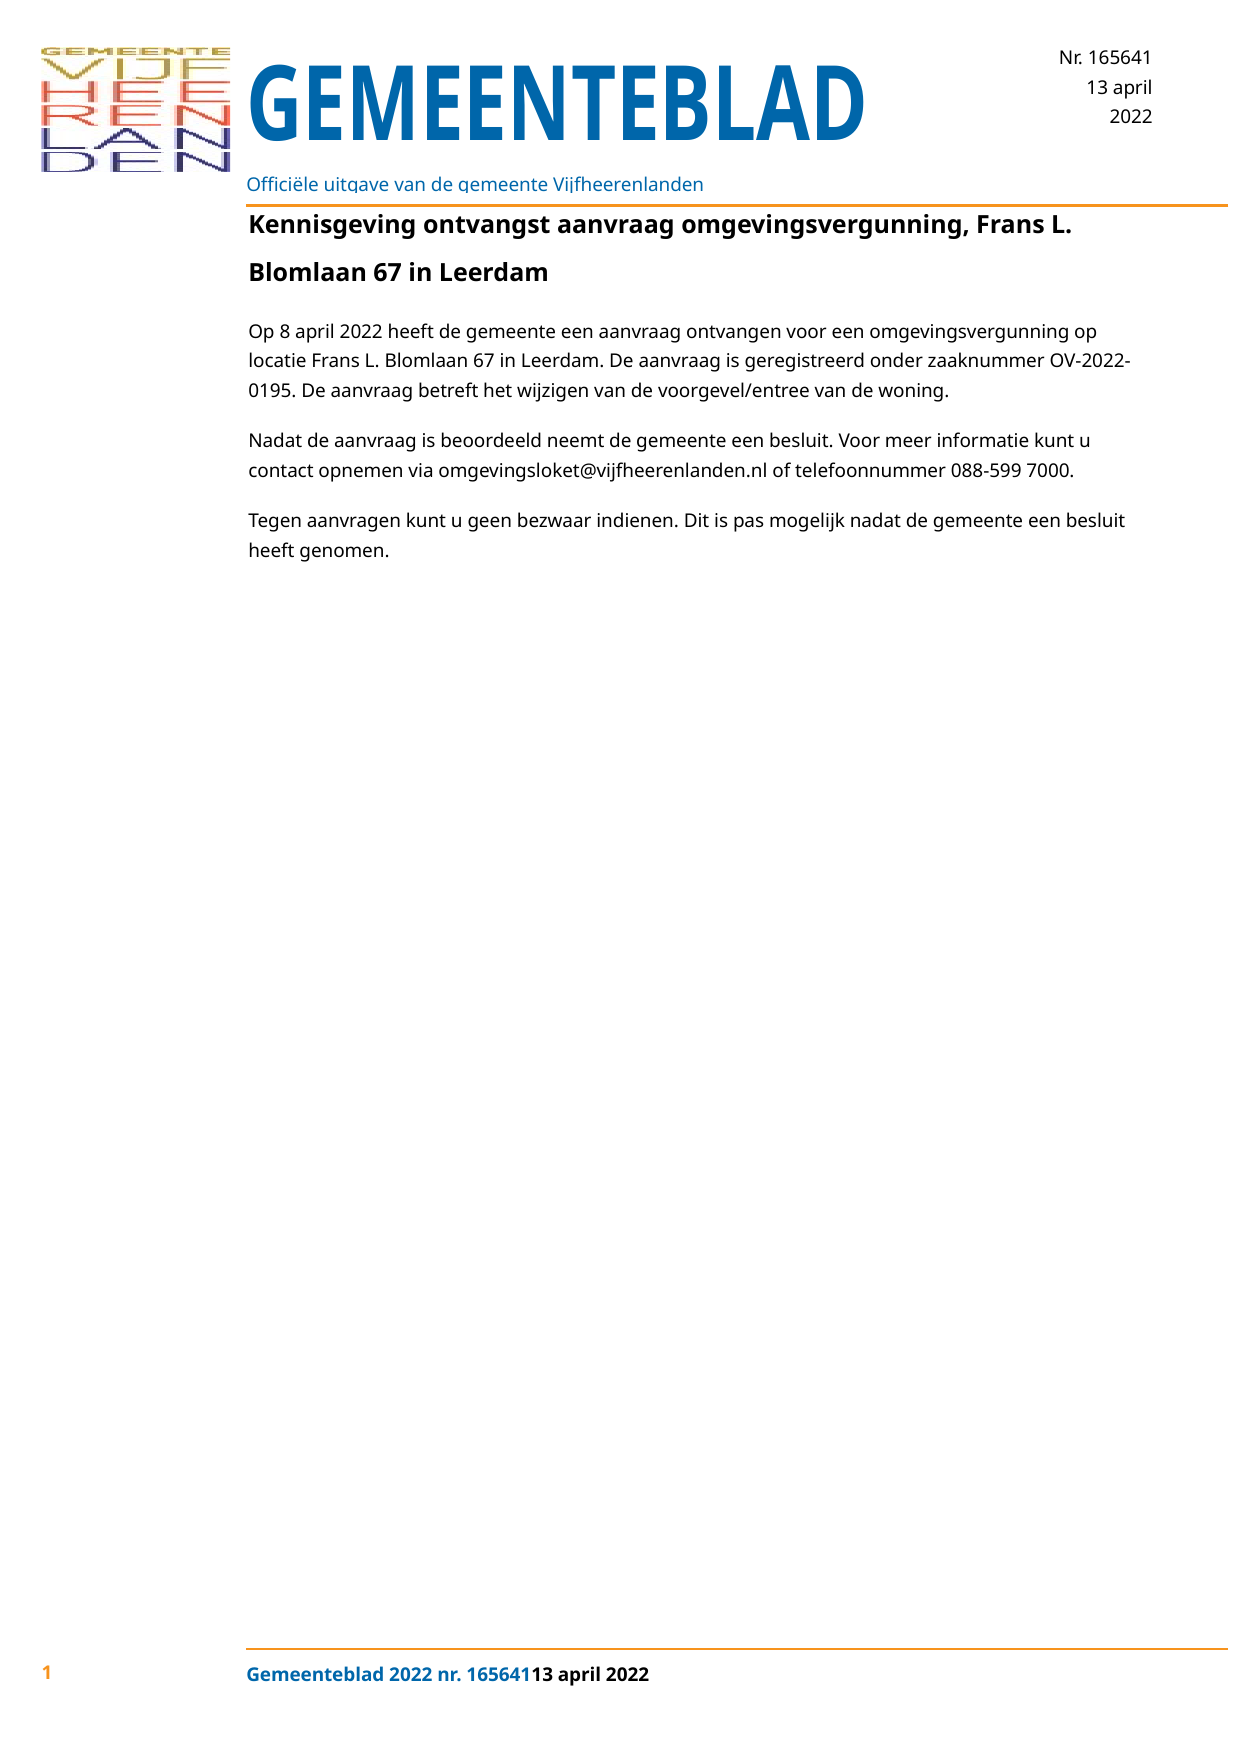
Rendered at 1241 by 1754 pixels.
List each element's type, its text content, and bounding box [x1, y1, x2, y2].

text Nadat de aanvraag is beoordeeld neemt de gemeente een besluit. Voor meer informatie kunt u contact opnemen via omgevingsloket@vijfheerenlanden.nl of telefoonnummer 088-599 7000. [248, 427, 1152, 483]
text Op 8 april 2022 heeft de gemeente een aanvraag ontvangen voor een omgevingsvergunning op locatie Frans L. Blomlaan 67 in Leerdam. De aanvraag is geregistreerd onder zaaknummer OV-2022-0195. De aanvraag betreft het wijzigen van de voorgevel/entree van de woning. [248, 318, 1152, 403]
text Kennisgeving ontvangst aanvraag omgevingsvergunning, Frans L. Blomlaan 67 in Leerdam [248, 207, 1152, 288]
picture [41, 47, 231, 172]
text Tegen aanvragen kunt u geen bezwaar indienen. Dit is pas mogelijk nadat de gemeente een besluit heeft genomen. [248, 507, 1152, 563]
